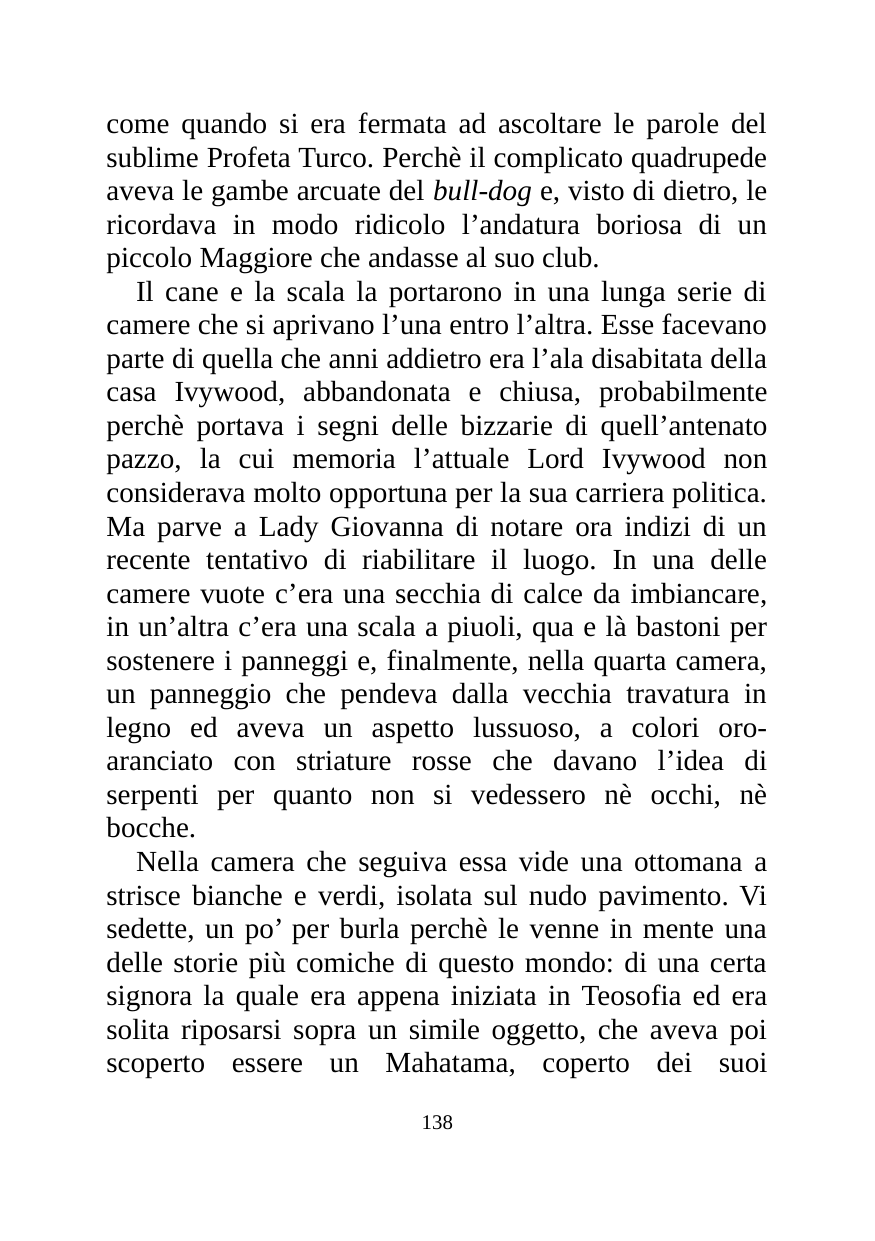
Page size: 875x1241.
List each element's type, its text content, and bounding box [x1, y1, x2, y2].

text come quando si era fermata ad ascoltare le parole del sublime Profeta Turco. Perchè il complicato quadrupede aveva le gambe arcuate del bull-dog e, visto di dietro, le ricordava in modo ridicolo l’andatura boriosa di un piccolo Maggiore che andasse al suo club. [106, 106, 768, 274]
text Il cane e la scala la portarono in una lunga serie di camere che si aprivano l’una entro l’altra. Esse facevano parte di quella che anni addietro era l’ala disabitata della casa Ivywood, abbandonata e chiusa, probabilmente perchè portava i segni delle bizzarie di quell’antenato pazzo, la cui memoria l’attuale Lord Ivywood non considerava molto opportuna per la sua carriera politica. Ma parve a Lady Giovanna di notare ora indizi di un recente tentativo di riabilitare il luogo. In una delle camere vuote c’era una secchia di calce da imbiancare, in un’altra c’era una scala a piuoli, qua e là bastoni per sostenere i panneggi e, finalmente, nella quarta camera, un panneggio che pendeva dalla vecchia travatura in legno ed aveva un aspetto lussuoso, a colori oro-aranciato con striature rosse che davano l’idea di serpenti per quanto non si vedessero nè occhi, nè bocche. [106, 274, 768, 844]
text Nella camera che seguiva essa vide una ottomana a strisce bianche e verdi, isolata sul nudo pavimento. Vi sedette, un po’ per burla perchè le venne in mente una delle storie più comiche di questo mondo: di una certa signora la quale era appena iniziata in Teosofia ed era solita riposarsi sopra un simile oggetto, che aveva poi scoperto essere un Mahatama, coperto dei suoi [106, 844, 768, 1079]
